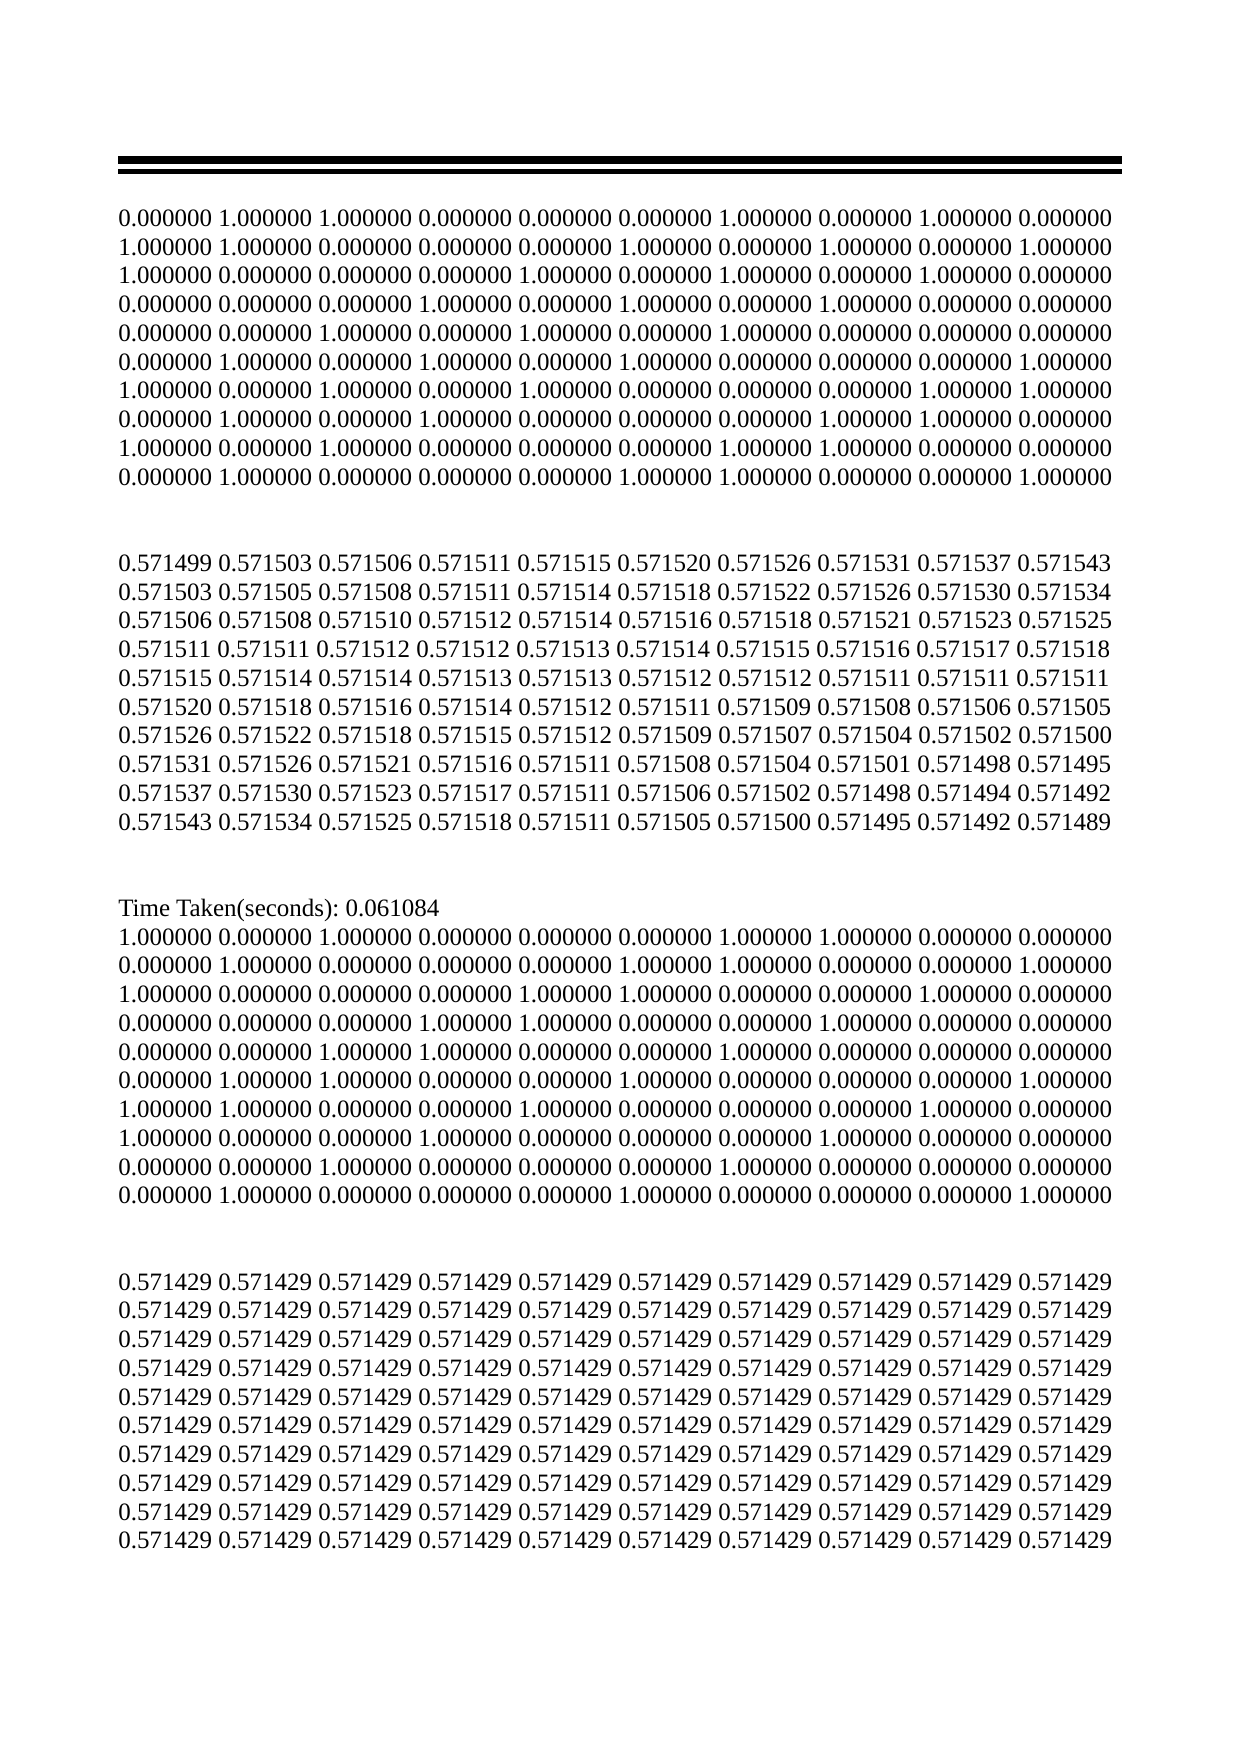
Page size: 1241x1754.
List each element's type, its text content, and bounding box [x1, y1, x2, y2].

text 0.000000 1.000000 1.000000 0.000000 0.000000 1.000000 0.000000 0.000000 0.000000 1.000000 [118, 1066, 1122, 1094]
text 1.000000 0.000000 1.000000 0.000000 1.000000 0.000000 0.000000 0.000000 1.000000 1.000000 [118, 376, 1122, 404]
text 0.000000 1.000000 0.000000 0.000000 0.000000 1.000000 0.000000 0.000000 0.000000 1.000000 [118, 1181, 1122, 1209]
text 0.571429 0.571429 0.571429 0.571429 0.571429 0.571429 0.571429 0.571429 0.571429 0.571429 [118, 1267, 1122, 1296]
text 0.571499 0.571503 0.571506 0.571511 0.571515 0.571520 0.571526 0.571531 0.571537 0.571543 [118, 548, 1122, 577]
text 0.571537 0.571530 0.571523 0.571517 0.571511 0.571506 0.571502 0.571498 0.571494 0.571492 [118, 778, 1122, 807]
text 0.571429 0.571429 0.571429 0.571429 0.571429 0.571429 0.571429 0.571429 0.571429 0.571429 [118, 1497, 1122, 1526]
text 0.571506 0.571508 0.571510 0.571512 0.571514 0.571516 0.571518 0.571521 0.571523 0.571525 [118, 606, 1122, 634]
text Time Taken(seconds): 0.061084 [118, 893, 1122, 922]
text 0.000000 1.000000 0.000000 0.000000 0.000000 1.000000 1.000000 0.000000 0.000000 1.000000 [118, 951, 1122, 979]
text 1.000000 1.000000 0.000000 0.000000 1.000000 0.000000 0.000000 0.000000 1.000000 0.000000 [118, 1094, 1122, 1123]
text 1.000000 0.000000 0.000000 1.000000 0.000000 0.000000 0.000000 1.000000 0.000000 0.000000 [118, 1123, 1122, 1152]
text 0.000000 1.000000 1.000000 0.000000 0.000000 0.000000 1.000000 0.000000 1.000000 0.000000 [118, 203, 1122, 232]
text 0.571429 0.571429 0.571429 0.571429 0.571429 0.571429 0.571429 0.571429 0.571429 0.571429 [118, 1324, 1122, 1353]
text 0.000000 0.000000 1.000000 0.000000 1.000000 0.000000 1.000000 0.000000 0.000000 0.000000 [118, 318, 1122, 347]
text 1.000000 0.000000 0.000000 0.000000 1.000000 0.000000 1.000000 0.000000 1.000000 0.000000 [118, 261, 1122, 289]
text 0.571429 0.571429 0.571429 0.571429 0.571429 0.571429 0.571429 0.571429 0.571429 0.571429 [118, 1468, 1122, 1497]
text 0.571503 0.571505 0.571508 0.571511 0.571514 0.571518 0.571522 0.571526 0.571530 0.571534 [118, 577, 1122, 606]
text 0.000000 0.000000 1.000000 0.000000 0.000000 0.000000 1.000000 0.000000 0.000000 0.000000 [118, 1152, 1122, 1181]
text 0.571526 0.571522 0.571518 0.571515 0.571512 0.571509 0.571507 0.571504 0.571502 0.571500 [118, 721, 1122, 749]
text 1.000000 0.000000 0.000000 0.000000 1.000000 1.000000 0.000000 0.000000 1.000000 0.000000 [118, 979, 1122, 1008]
text 0.571429 0.571429 0.571429 0.571429 0.571429 0.571429 0.571429 0.571429 0.571429 0.571429 [118, 1353, 1122, 1382]
text 0.571429 0.571429 0.571429 0.571429 0.571429 0.571429 0.571429 0.571429 0.571429 0.571429 [118, 1296, 1122, 1324]
text 0.000000 0.000000 1.000000 1.000000 0.000000 0.000000 1.000000 0.000000 0.000000 0.000000 [118, 1037, 1122, 1066]
text 0.571543 0.571534 0.571525 0.571518 0.571511 0.571505 0.571500 0.571495 0.571492 0.571489 [118, 807, 1122, 836]
text 1.000000 1.000000 0.000000 0.000000 0.000000 1.000000 0.000000 1.000000 0.000000 1.000000 [118, 232, 1122, 261]
text 0.000000 1.000000 0.000000 0.000000 0.000000 1.000000 1.000000 0.000000 0.000000 1.000000 [118, 462, 1122, 491]
text 1.000000 0.000000 1.000000 0.000000 0.000000 0.000000 1.000000 1.000000 0.000000 0.000000 [118, 922, 1122, 951]
text 0.571511 0.571511 0.571512 0.571512 0.571513 0.571514 0.571515 0.571516 0.571517 0.571518 [118, 634, 1122, 663]
text 0.571429 0.571429 0.571429 0.571429 0.571429 0.571429 0.571429 0.571429 0.571429 0.571429 [118, 1382, 1122, 1411]
text 0.000000 1.000000 0.000000 1.000000 0.000000 1.000000 0.000000 0.000000 0.000000 1.000000 [118, 347, 1122, 376]
text 0.571531 0.571526 0.571521 0.571516 0.571511 0.571508 0.571504 0.571501 0.571498 0.571495 [118, 749, 1122, 778]
text 0.000000 1.000000 0.000000 1.000000 0.000000 0.000000 0.000000 1.000000 1.000000 0.000000 [118, 404, 1122, 433]
text 0.571520 0.571518 0.571516 0.571514 0.571512 0.571511 0.571509 0.571508 0.571506 0.571505 [118, 692, 1122, 721]
text 0.571429 0.571429 0.571429 0.571429 0.571429 0.571429 0.571429 0.571429 0.571429 0.571429 [118, 1439, 1122, 1468]
text 0.000000 0.000000 0.000000 1.000000 1.000000 0.000000 0.000000 1.000000 0.000000 0.000000 [118, 1008, 1122, 1037]
text 0.000000 0.000000 0.000000 1.000000 0.000000 1.000000 0.000000 1.000000 0.000000 0.000000 [118, 289, 1122, 318]
text 0.571429 0.571429 0.571429 0.571429 0.571429 0.571429 0.571429 0.571429 0.571429 0.571429 [118, 1411, 1122, 1439]
text 1.000000 0.000000 1.000000 0.000000 0.000000 0.000000 1.000000 1.000000 0.000000 0.000000 [118, 433, 1122, 462]
text 0.571429 0.571429 0.571429 0.571429 0.571429 0.571429 0.571429 0.571429 0.571429 0.571429 [118, 1526, 1122, 1554]
text 0.571515 0.571514 0.571514 0.571513 0.571513 0.571512 0.571512 0.571511 0.571511 0.571511 [118, 663, 1122, 692]
